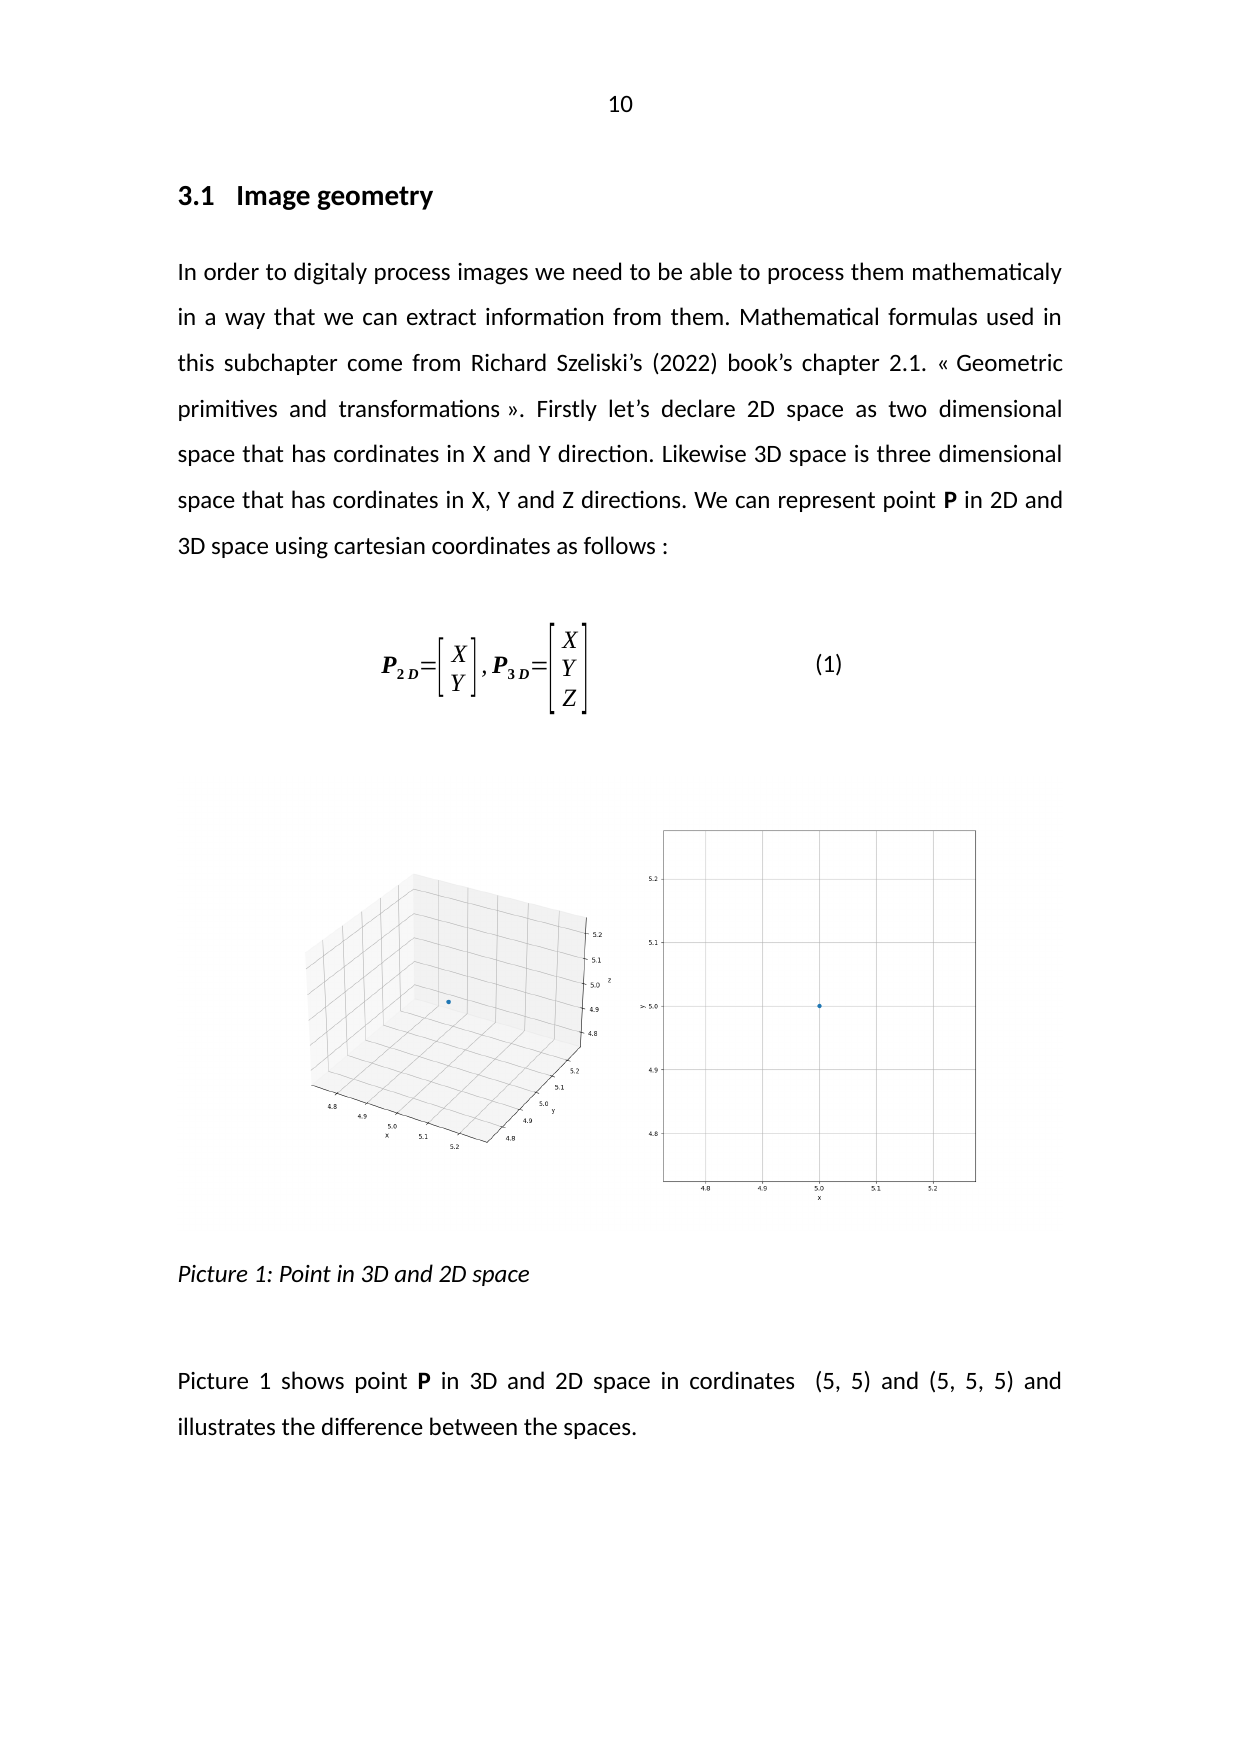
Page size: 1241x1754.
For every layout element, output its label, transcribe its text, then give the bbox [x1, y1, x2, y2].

text In order to digitaly process images we need to be able to process them mathematicaly in a way that we can extract information from them. Mathematical formulas used in this subchapter come from Richard Szeliski’s (2022) book’s chapter 2.1. « Geometric primitives and transformations ». Firstly let’s declare 2D space as two dimensional space that has cordinates in X and Y direction. Likewise 3D space is three dimensional space that has cordinates in X, Y and Z directions. We can represent point P in 2D and 3D space using cartesian coordinates as follows : [177, 256, 1063, 561]
picture [177, 776, 1063, 1231]
text (1) [177, 621, 1063, 715]
text Picture 1 shows point P in 3D and 2D space in cordinates (5, 5) and (5, 5, 5) and illustrates the difference between the spaces. [177, 1365, 1063, 1441]
subtitle Image geometry [177, 177, 1063, 213]
text Picture 1: Point in 3D and 2D space [177, 1231, 1063, 1289]
